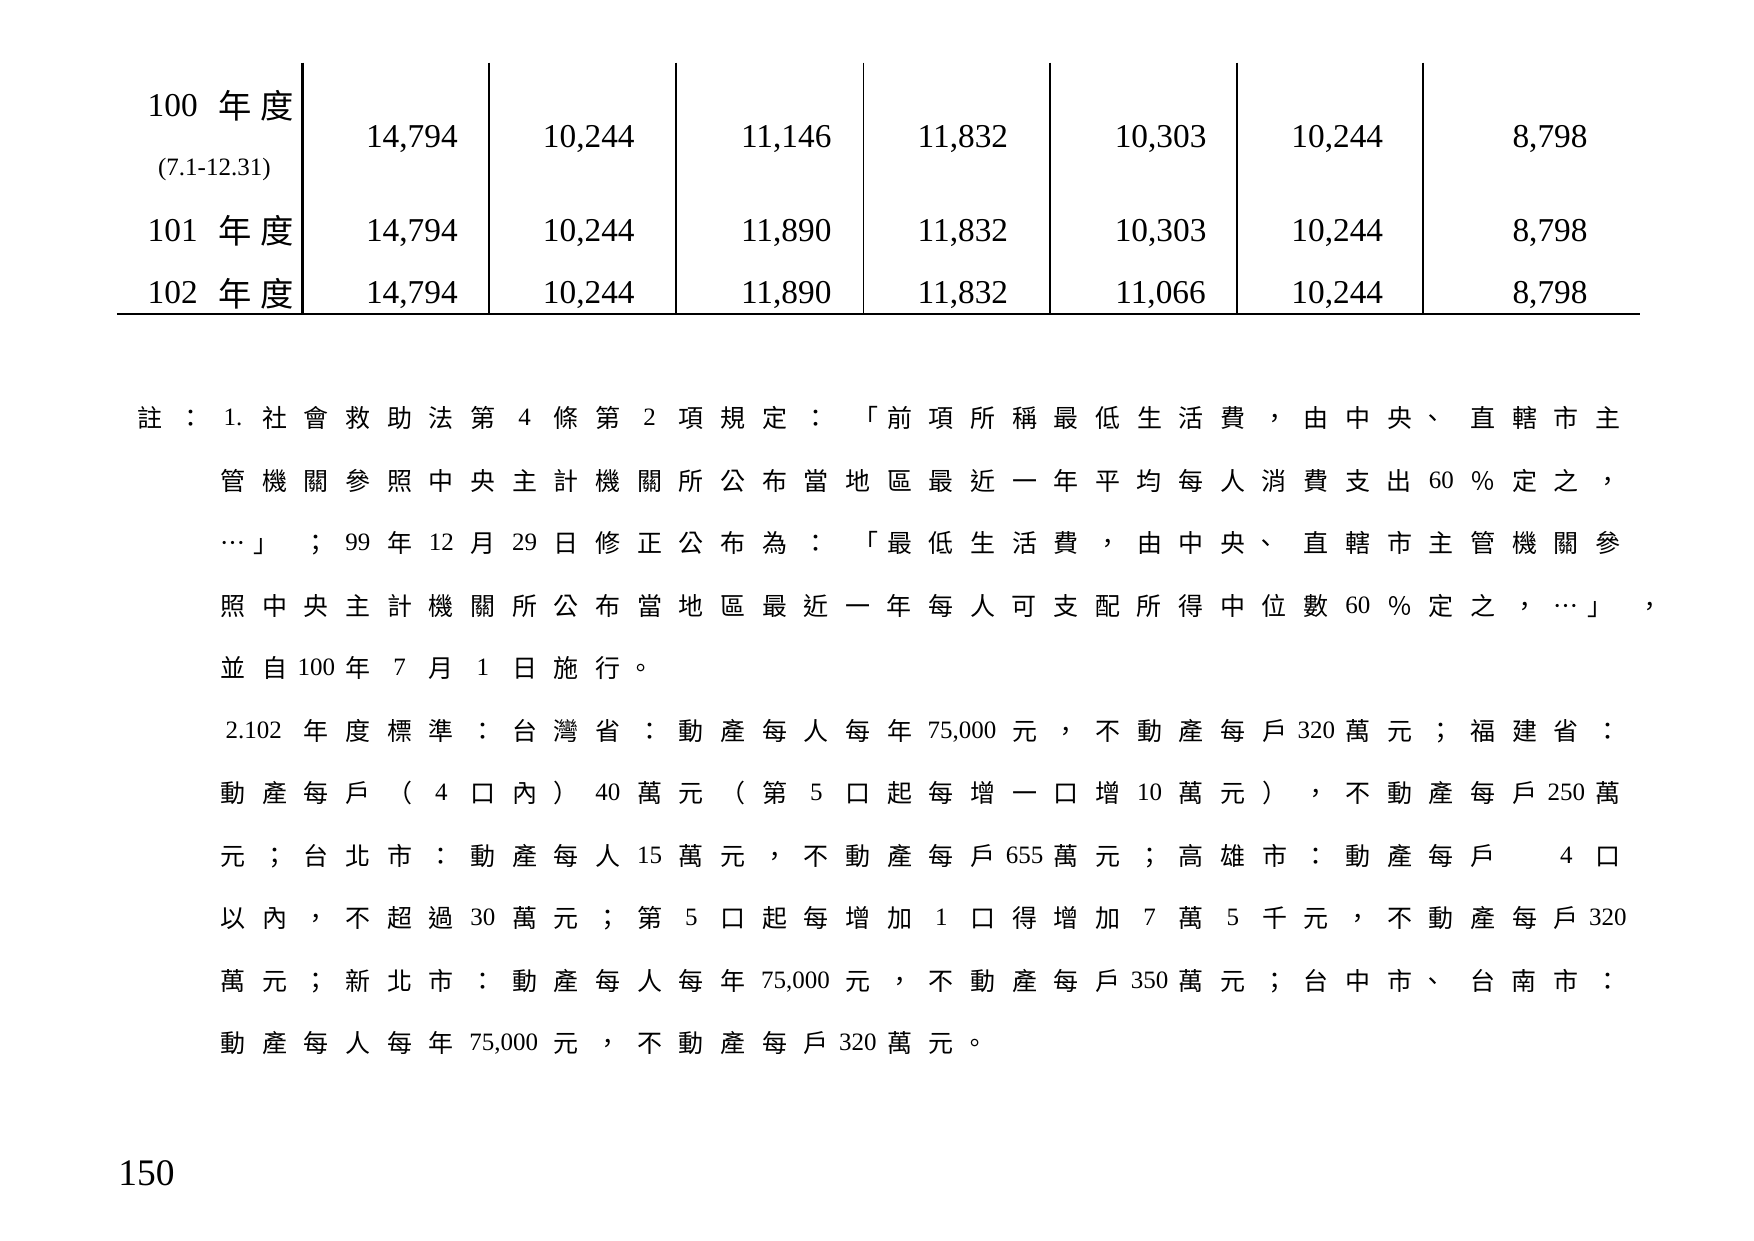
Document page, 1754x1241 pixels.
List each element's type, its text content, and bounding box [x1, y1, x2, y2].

table_cell 10,244 [490, 63, 675, 188]
table_cell 14,794 [304, 250, 488, 313]
table_cell 10,244 [490, 250, 675, 313]
table_cell 10,244 [1238, 250, 1422, 313]
table_cell 8,798 [1424, 188, 1640, 250]
table_cell 10,244 [490, 188, 675, 250]
table_cell 11,890 [677, 188, 863, 250]
table_cell 11,146 [677, 63, 863, 188]
table_cell 100年度(7.1-12.31) [117, 63, 301, 188]
table_cell 14,794 [304, 188, 488, 250]
table_cell 102年度 [117, 250, 301, 313]
text 2.102年度標準：台灣省：動產每人每年75,000元，不動產每戶320萬元；福建省：動產每戶（4口內）40萬元（第5口起每增一口增10萬元），不動產每戶250萬元；台北市：動產每人15萬元，不動產每戶655萬元；高雄市：動產每戶 4口以內，不超過30萬元；第5口起每增加1口得增加7萬5千元，不動產每戶320萬元；新北市：動產每人每年75,000元，不動產每戶350萬元；台中市、台南市：動產每人每年75,000元，不動產每戶320萬元。 [172, 688, 1628, 1063]
text 註：1.社會救助法第4條第2項規定：「前項所稱最低生活費，由中央、直轄市主管機關參照中央主計機關所公布當地區最近一年平均每人消費支出60％定之，…」；99年12月29日修正公布為：「最低生活費，由中央、直轄市主管機關參照中央主計機關所公布當地區最近一年每人可支配所得中位數60％定之，…」，並自100年7月1日施行。 [128, 375, 1628, 688]
table_cell 10,244 [1238, 63, 1422, 188]
table_cell 10,244 [1238, 188, 1422, 250]
table_cell 8,798 [1424, 63, 1640, 188]
table_cell 101年度 [117, 188, 301, 250]
table_cell 10,303 [1051, 188, 1236, 250]
table_cell 11,066 [1051, 250, 1236, 313]
table_cell 11,890 [677, 250, 863, 313]
table_cell 10,303 [1051, 63, 1236, 188]
table_cell 11,832 [864, 63, 1049, 188]
table_cell 8,798 [1424, 250, 1640, 313]
table_cell 11,832 [864, 250, 1049, 313]
table_cell 11,832 [864, 188, 1049, 250]
table_cell 14,794 [304, 63, 488, 188]
